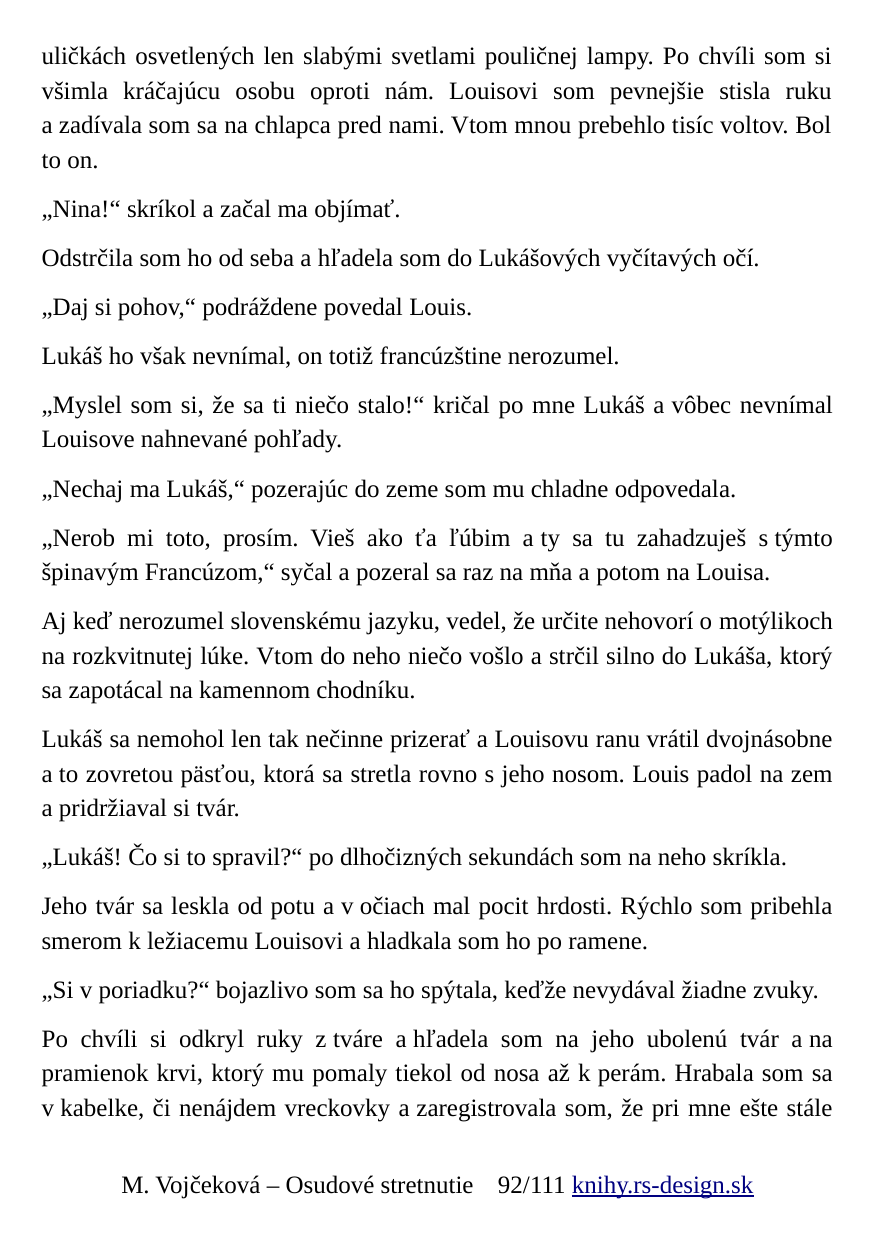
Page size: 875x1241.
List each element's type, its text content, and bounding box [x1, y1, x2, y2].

text Lukáš sa nemohol len tak nečinne prizerať a Louisovu ranu vrátil dvojnásobne a to zovretou päsťou, ktorá sa stretla rovno s jeho nosom. Louis padol na zem a pridržiaval si tvár. [41, 724, 833, 822]
text „Si v poriadku?“ bojazlivo som sa ho spýtala, keďže nevydával žiadne zvuky. [41, 975, 833, 1004]
text Lukáš ho však nevnímal, on totiž francúzštine nerozumel. [41, 341, 833, 370]
text „Nina!“ skríkol a začal ma objímať. [41, 194, 833, 223]
text Po chvíli si odkryl ruky z tváre a hľadela som na jeho ubolenú tvár a na pramienok krvi, ktorý mu pomaly tiekol od nosa až k perám. Hrabala som sa v kabelke, či nenájdem vreckovky a zaregistrovala som, že pri mne ešte stále [41, 1024, 833, 1122]
text „Daj si pohov,“ podráždene povedal Louis. [41, 292, 833, 321]
text „Lukáš! Čo si to spravil?“ po dlhočizných sekundách som na neho skríkla. [41, 842, 833, 871]
text Aj keď nerozumel slovenskému jazyku, vedel, že určite nehovorí o motýlikoch na rozkvitnutej lúke. Vtom do neho niečo vošlo a strčil silno do Lukáša, ktorý sa zapotácal na kamennom chodníku. [41, 606, 833, 704]
text „Nerob mi toto, prosím. Vieš ako ťa ľúbim a ty sa tu zahadzuješ s týmto špinavým Francúzom,“ syčal a pozeral sa raz na mňa a potom na Louisa. [41, 523, 833, 586]
text „Nechaj ma Lukáš,“ pozerajúc do zeme som mu chladne odpovedala. [41, 474, 833, 502]
text Odstrčila som ho od seba a hľadela som do Lukášových vyčítavých očí. [41, 243, 833, 272]
text uličkách osvetlených len slabými svetlami pouličnej lampy. Po chvíli som si všimla kráčajúcu osobu oproti nám. Louisovi som pevnejšie stisla ruku a zadívala som sa na chlapca pred nami. Vtom mnou prebehlo tisíc voltov. Bol to on. [41, 41, 833, 173]
text Jeho tvár sa leskla od potu a v očiach mal pocit hrdosti. Rýchlo som pribehla smerom k ležiacemu Louisovi a hladkala som ho po ramene. [41, 891, 833, 954]
text „Myslel som si, že sa ti niečo stalo!“ kričal po mne Lukáš a vôbec nevnímal Louisove nahnevané pohľady. [41, 390, 833, 453]
